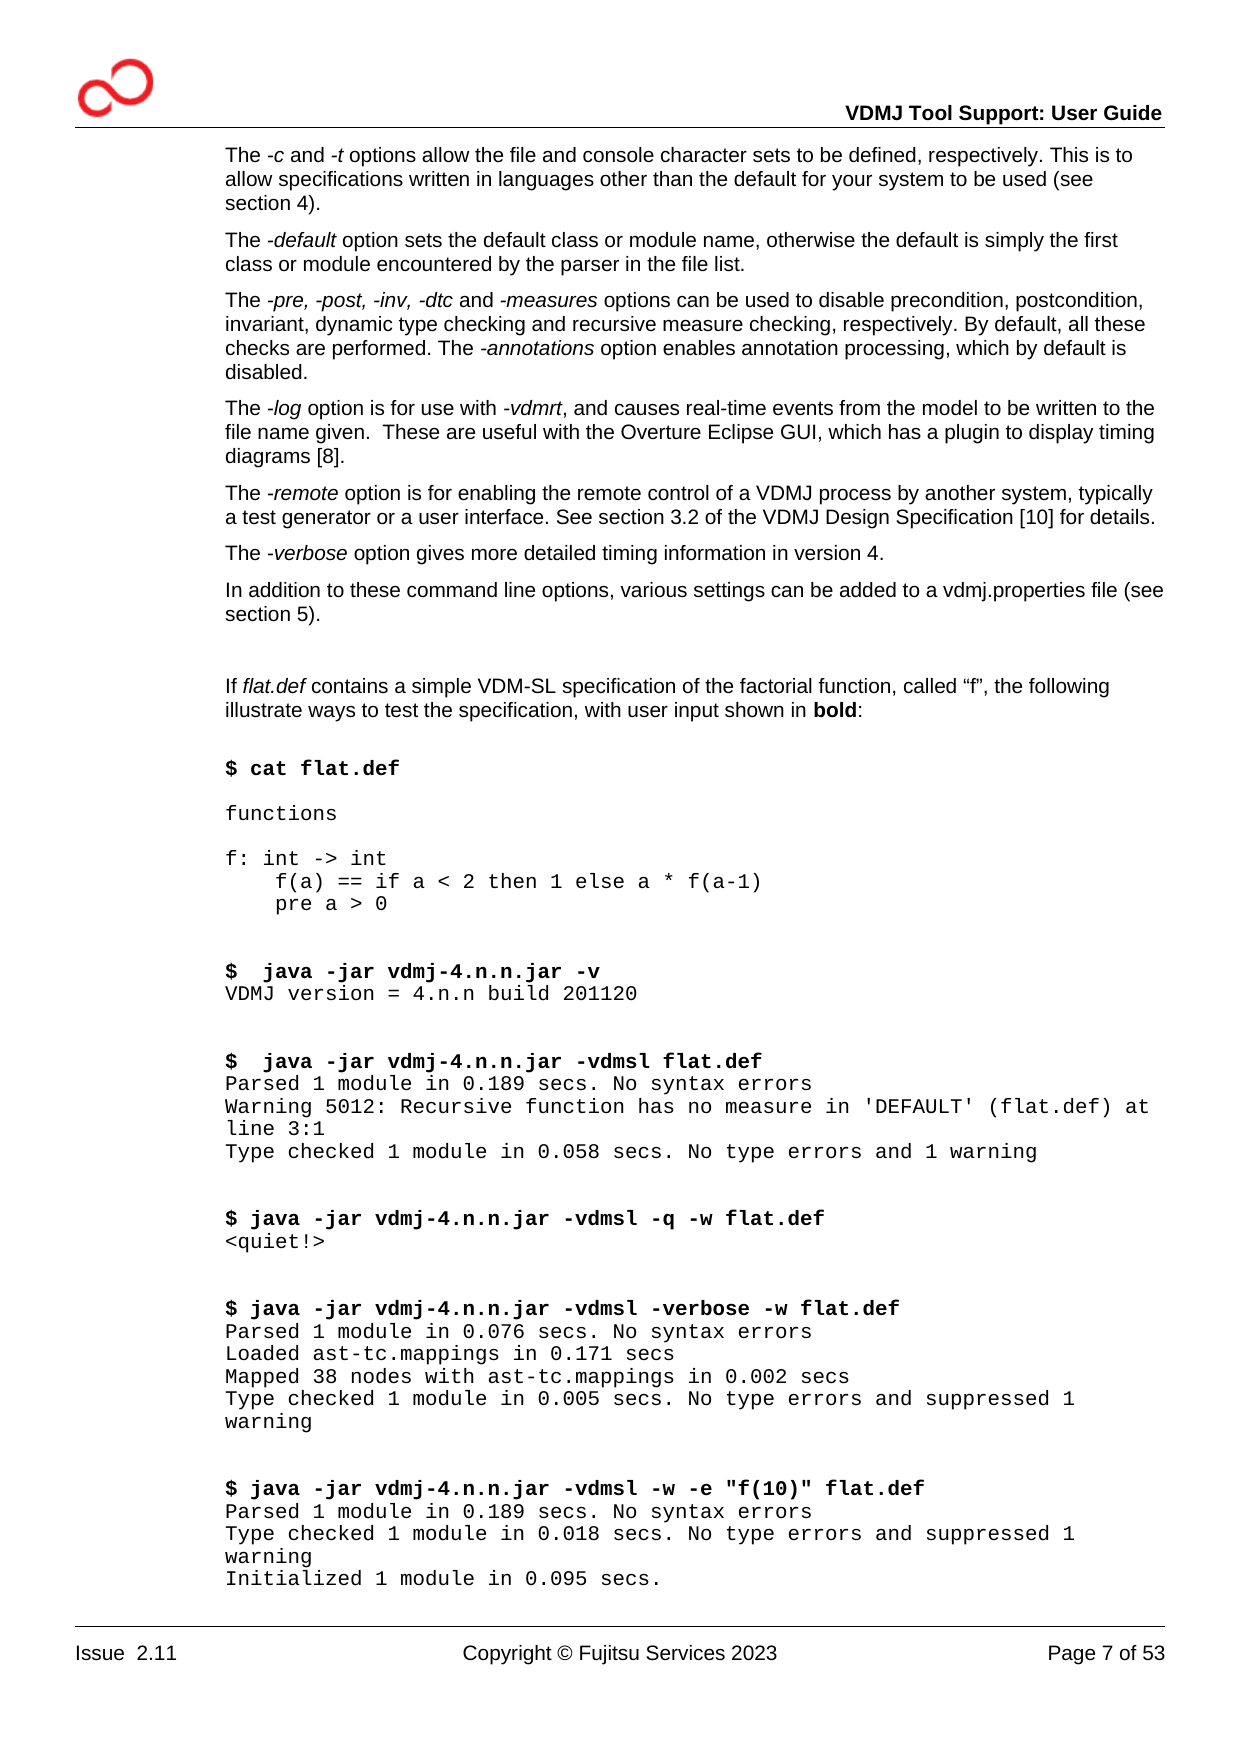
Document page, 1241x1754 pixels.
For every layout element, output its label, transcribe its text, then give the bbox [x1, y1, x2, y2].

text $ java -jar vdmj-4.n.n.jar -vdmsl -w -e "f(10)" flat.def [225, 1478, 1165, 1500]
text $ java -jar vdmj-4.n.n.jar -vdmsl flat.def [225, 1050, 1165, 1073]
text pre a > 0 [225, 893, 1165, 915]
text Mapped 38 nodes with ast-tc.mappings in 0.002 secs [225, 1365, 1165, 1388]
text The -log option is for use with -vdmrt, and causes real-time events from the model to be written to the file name given. These are useful with the Overture Eclipse GUI, which has a plugin to display timing diagrams [8]. [225, 397, 1165, 468]
text Warning 5012: Recursive function has no measure in 'DEFAULT' (flat.def) at line 3:1 [225, 1095, 1165, 1140]
text VDMJ version = 4.n.n build 201120 [225, 983, 1165, 1005]
picture [78, 52, 153, 127]
text In addition to these command line options, various settings can be added to a vdmj.properties file (see section 5). [225, 578, 1165, 626]
text f(a) == if a < 2 then 1 else a * f(a-1) [225, 870, 1165, 893]
text Type checked 1 module in 0.018 secs. No type errors and suppressed 1 warning [225, 1523, 1165, 1568]
text The -c and -t options allow the file and console character sets to be defined, respectively. This is to allow specifications written in languages other than the default for your system to be used (see section 4). [225, 143, 1165, 215]
text $ java -jar vdmj-4.n.n.jar -v [225, 960, 1165, 983]
text Type checked 1 module in 0.058 secs. No type errors and 1 warning [225, 1140, 1165, 1163]
text The -verbose option gives more detailed timing information in version 4. [225, 541, 1165, 565]
text Initialized 1 module in 0.095 secs. [225, 1568, 1165, 1590]
text $ java -jar vdmj-4.n.n.jar -vdmsl -q -w flat.def [225, 1208, 1165, 1230]
text The -default option sets the default class or module name, otherwise the default is simply the first class or module encountered by the parser in the file list. [225, 228, 1165, 276]
text Parsed 1 module in 0.189 secs. No syntax errors [225, 1500, 1165, 1523]
text If flat.def contains a simple VDM-SL specification of the factorial function, called “f”, the following illustrate ways to test the specification, with user input shown in bold: [225, 675, 1165, 723]
text The -pre, -post, -inv, -dtc and -measures options can be used to disable precondition, postcondition, invariant, dynamic type checking and recursive measure checking, respectively. By default, all these checks are performed. The -annotations option enables annotation processing, which by default is disabled. [225, 288, 1165, 384]
text Parsed 1 module in 0.076 secs. No syntax errors [225, 1320, 1165, 1343]
text $ java -jar vdmj-4.n.n.jar -vdmsl -verbose -w flat.def [225, 1298, 1165, 1320]
text Loaded ast-tc.mappings in 0.171 secs [225, 1343, 1165, 1365]
text The -remote option is for enabling the remote control of a VDMJ process by another system, typically a test generator or a user interface. See section 3.2 of the VDMJ Design Specification [10] for details. [225, 481, 1165, 529]
text <quiet!> [225, 1230, 1165, 1253]
text functions [225, 803, 1165, 825]
text f: int -> int [225, 848, 1165, 870]
text Type checked 1 module in 0.005 secs. No type errors and suppressed 1 warning [225, 1388, 1165, 1433]
text Parsed 1 module in 0.189 secs. No syntax errors [225, 1073, 1165, 1095]
text $ cat flat.def [225, 758, 1165, 780]
